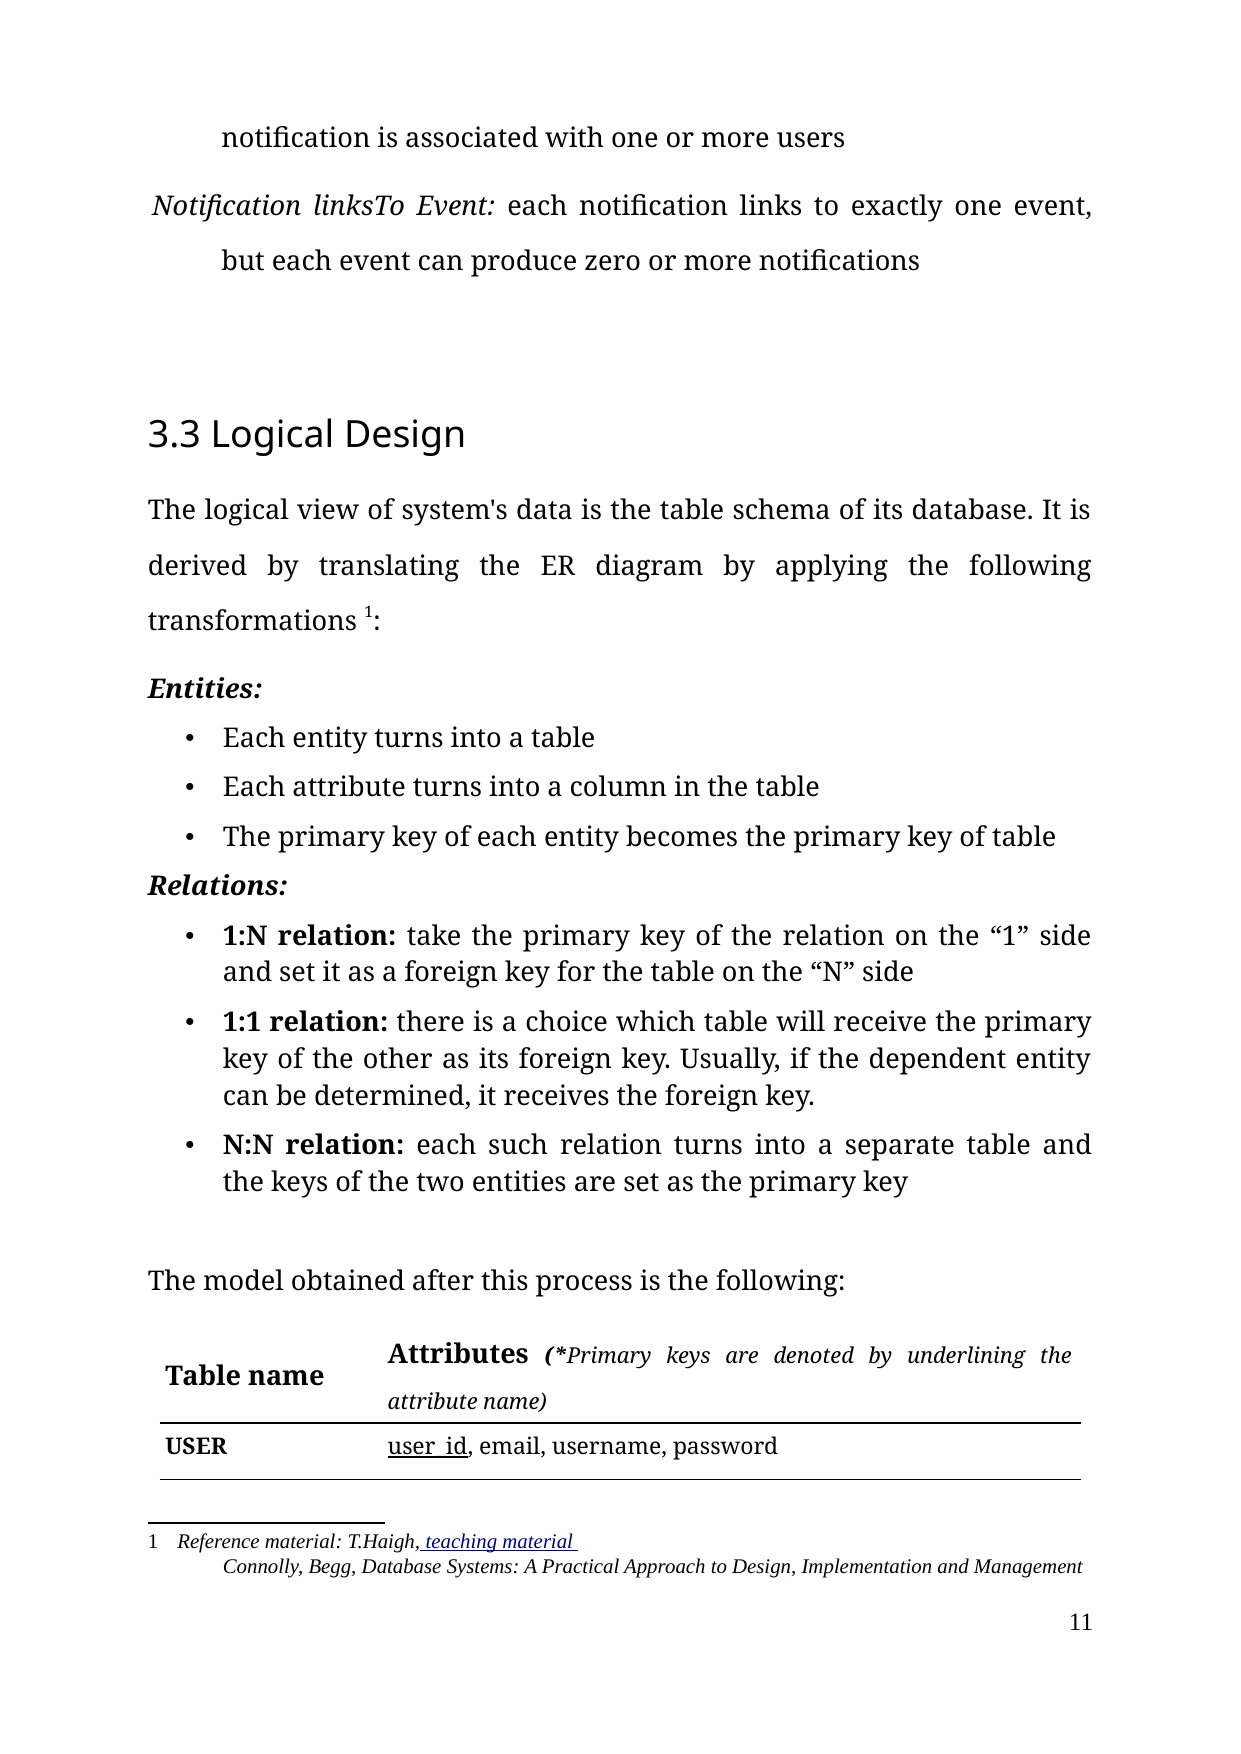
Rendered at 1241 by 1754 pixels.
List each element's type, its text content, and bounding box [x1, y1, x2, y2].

text Entities: [148, 669, 1093, 706]
text The logical view of system's data is the table schema of its database. It is derived by translating the ER diagram by applying the following transformations : [148, 491, 1093, 638]
list 1:N relation: take the primary key of the relation on the “1” side and set it as a foreign key for the table on the “N” side [185, 916, 1093, 990]
text notification is associated with one or more users [152, 118, 1093, 155]
list Each entity turns into a table [185, 718, 1093, 755]
table_cell user_id, email, username, password [382, 1424, 1081, 1479]
list Each attribute turns into a column in the table [185, 768, 1093, 805]
table_header Attributes (*Primary keys are denoted by underlining the attribute name) [382, 1329, 1081, 1422]
subtitle 3.3 Logical Design [148, 408, 1093, 459]
table_header Table name [160, 1329, 382, 1422]
list Connolly, Begg, Database Systems: A Practical Approach to Design, Implementation and Management [185, 1553, 1093, 1578]
text Notification linksTo Event: each notification links to exactly one event, but each event can produce zero or more notifications [152, 186, 1093, 278]
list N:N relation: each such relation turns into a separate table and the keys of the two entities are set as the primary key [185, 1125, 1093, 1199]
list The primary key of each entity becomes the primary key of table [185, 817, 1093, 854]
text Relations: [148, 867, 1093, 903]
text Reference material: T.Haigh, teaching material [148, 1529, 1093, 1553]
text The model obtained after this process is the following: [148, 1261, 1093, 1298]
table_cell USER [160, 1424, 382, 1479]
list 1:1 relation: there is a choice which table will receive the primary key of the other as its foreign key. Usually, if the dependent entity can be determined, it receives the foreign key. [185, 1002, 1093, 1113]
